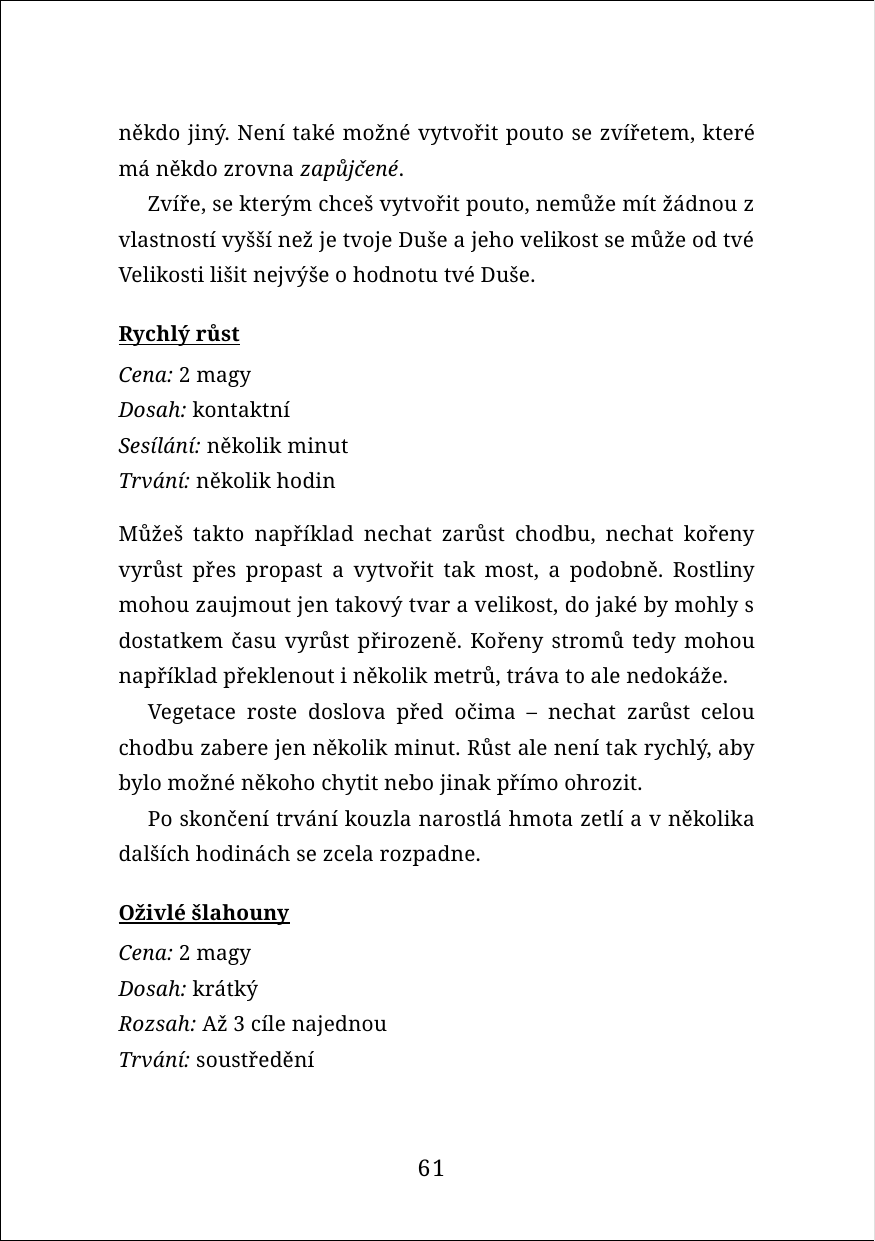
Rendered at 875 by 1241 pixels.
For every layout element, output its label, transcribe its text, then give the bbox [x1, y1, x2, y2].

text Cena: 2 magy Dosah: krátký Rozsah: Až 3 cíle najednou Trvání: soustředění [118, 938, 756, 1073]
subtitle Rychlý růst [118, 319, 756, 348]
text někdo jiný. Není také možné vytvořit pouto se zvířetem, které má někdo zrovna zapůjčené. Zvíře, se kterým chceš vytvořit pouto, nemůže mít žádnou z vlastností vyšší než je tvoje Duše a jeho velikost se může od tvé Velikosti lišit nejvýše o hodnotu tvé Duše. [118, 118, 756, 289]
text Cena: 2 magy Dosah: kontaktní Sesílání: několik minut Trvání: několik hodin [118, 360, 756, 495]
text Můžeš takto například nechat zarůst chodbu, nechat kořeny vyrůst přes propast a vytvořit tak most, a podobně. Rostliny mohou zaujmout jen takový tvar a velikost, do jaké by mohly s dostatkem času vyrůst přirozeně. Kořeny stromů tedy mohou například překlenout i několik metrů, tráva to ale nedokáže. Vegetace roste doslova před očima – nechat zarůst celou chodbu zabere jen několik minut. Růst ale není tak rychlý, aby bylo možné někoho chytit nebo jinak přímo ohrozit. Po skončení trvání kouzla narostlá hmota zetlí a v několika dalších hodinách se zcela rozpadne. [118, 519, 756, 868]
subtitle Oživlé šlahouny [118, 898, 756, 927]
